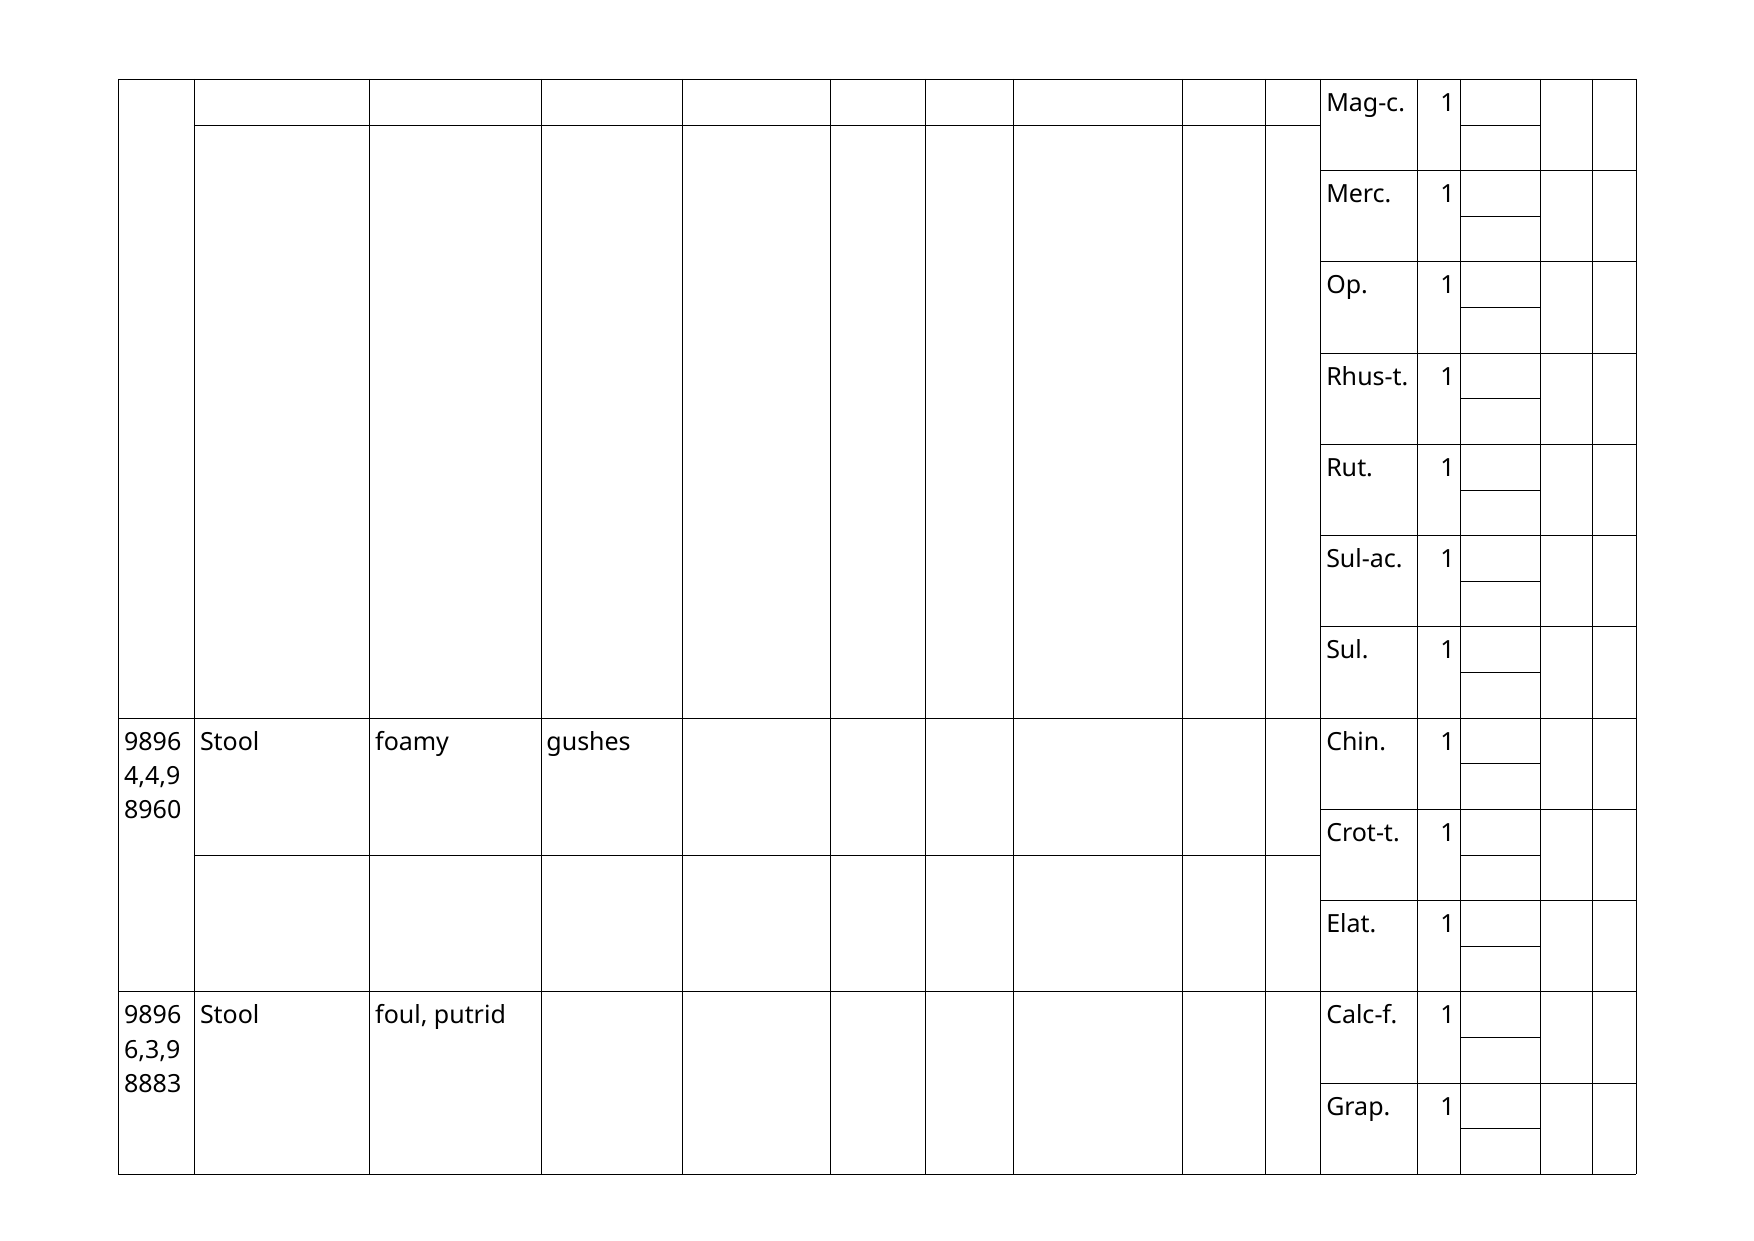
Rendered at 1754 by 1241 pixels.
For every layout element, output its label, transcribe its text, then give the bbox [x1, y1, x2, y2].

table_cell [1541, 80, 1592, 170]
table_cell [1461, 810, 1540, 854]
table_cell [1014, 126, 1182, 718]
table_cell [1461, 901, 1540, 946]
table_cell [1461, 171, 1540, 216]
table_cell [683, 80, 830, 124]
table_cell [1541, 810, 1592, 900]
table_cell 1 [1418, 1084, 1460, 1174]
table_cell [542, 992, 682, 1174]
table_cell foamy [370, 719, 541, 854]
table_cell [1593, 627, 1636, 718]
table_cell [1266, 856, 1320, 991]
table_cell [926, 719, 1013, 854]
table_cell [1461, 627, 1540, 672]
table_cell [1461, 719, 1540, 763]
table_cell Rhus-t. [1321, 354, 1417, 444]
table_cell [1461, 80, 1540, 124]
table_cell [1461, 1084, 1540, 1128]
table_cell [195, 126, 369, 718]
table_cell [1461, 856, 1540, 900]
table_cell [926, 856, 1013, 991]
table_cell [119, 80, 194, 718]
table_cell [1266, 126, 1320, 718]
table_cell [1541, 901, 1592, 991]
table_cell [1183, 992, 1265, 1174]
table_cell [683, 719, 830, 854]
table_cell foul, putrid [370, 992, 541, 1174]
table_cell [1183, 126, 1265, 718]
table_cell [1014, 719, 1182, 854]
table_cell 1 [1418, 992, 1460, 1083]
table_cell [1183, 719, 1265, 854]
table_cell [683, 992, 830, 1174]
table_cell [1461, 354, 1540, 398]
table_cell [1593, 80, 1636, 170]
table_cell Calc-f. [1321, 992, 1417, 1083]
table_cell 1 [1418, 354, 1460, 444]
table_cell [1461, 582, 1540, 626]
table_cell [1461, 1129, 1540, 1174]
table_cell [195, 80, 369, 124]
table_cell gushes [542, 719, 682, 854]
table_cell 1 [1418, 80, 1460, 170]
table_cell [1541, 719, 1592, 809]
table_cell [542, 126, 682, 718]
table_cell [926, 126, 1013, 718]
table_cell [1461, 673, 1540, 718]
table_cell [370, 856, 541, 991]
table_cell [542, 80, 682, 124]
table_cell Crot-t. [1321, 810, 1417, 900]
table_cell [1183, 856, 1265, 991]
table_cell 1 [1418, 627, 1460, 718]
table_cell [370, 80, 541, 124]
table_cell [1593, 536, 1636, 626]
table_cell Stool [195, 719, 369, 854]
table_cell [1593, 810, 1636, 900]
table_cell [1266, 992, 1320, 1174]
table_cell [1266, 719, 1320, 854]
table_cell [1593, 171, 1636, 261]
table_cell [683, 856, 830, 991]
table_cell [1593, 992, 1636, 1083]
table_cell 98964,4,98960 [119, 719, 194, 991]
table_cell 1 [1418, 262, 1460, 353]
table_cell [1541, 262, 1592, 353]
table_cell 98966,3,98883 [119, 992, 194, 1174]
table_cell [1541, 536, 1592, 626]
table_cell [1461, 764, 1540, 809]
table_cell [1541, 992, 1592, 1083]
table_cell [195, 856, 369, 991]
table_cell [1593, 901, 1636, 991]
table_cell [1593, 262, 1636, 353]
table_cell [1014, 992, 1182, 1174]
table_cell [1266, 80, 1320, 124]
table_cell [1183, 80, 1265, 124]
table_cell [1593, 719, 1636, 809]
table_cell [1541, 1084, 1592, 1174]
table_cell [1541, 354, 1592, 444]
table_cell [1541, 627, 1592, 718]
table_cell Grap. [1321, 1084, 1417, 1174]
table_cell [926, 992, 1013, 1174]
table_cell [831, 719, 925, 854]
table_cell [1461, 536, 1540, 581]
table_cell 1 [1418, 536, 1460, 626]
table_cell 1 [1418, 445, 1460, 535]
table_cell 1 [1418, 810, 1460, 900]
table_cell [1461, 217, 1540, 261]
table_cell [1014, 856, 1182, 991]
table_cell Merc. [1321, 171, 1417, 261]
table_cell [1461, 947, 1540, 991]
table_cell [1461, 308, 1540, 353]
table_cell [831, 126, 925, 718]
table_cell [1461, 491, 1540, 535]
table_cell [370, 126, 541, 718]
table_cell [831, 992, 925, 1174]
table_cell Elat. [1321, 901, 1417, 991]
table_cell [1593, 1084, 1636, 1174]
table_cell Mag-c. [1321, 80, 1417, 170]
table_cell Stool [195, 992, 369, 1174]
table_cell [831, 80, 925, 124]
table_cell Rut. [1321, 445, 1417, 535]
table_cell Sul-ac. [1321, 536, 1417, 626]
table_cell [1014, 80, 1182, 124]
table_cell [926, 80, 1013, 124]
table_cell [1461, 992, 1540, 1037]
table_cell 1 [1418, 171, 1460, 261]
table_cell Sul. [1321, 627, 1417, 718]
table_cell [1461, 399, 1540, 444]
table_cell [1461, 1038, 1540, 1083]
table_cell Op. [1321, 262, 1417, 353]
table_cell [1541, 171, 1592, 261]
table_cell [1593, 445, 1636, 535]
table_cell [1461, 262, 1540, 307]
table_cell [1461, 126, 1540, 170]
table_cell [1461, 445, 1540, 489]
table_cell 1 [1418, 719, 1460, 809]
table_cell [542, 856, 682, 991]
table_cell [683, 126, 830, 718]
table_cell [1541, 445, 1592, 535]
table_cell 1 [1418, 901, 1460, 991]
table_cell [1593, 354, 1636, 444]
table_cell [831, 856, 925, 991]
table_cell Chin. [1321, 719, 1417, 809]
